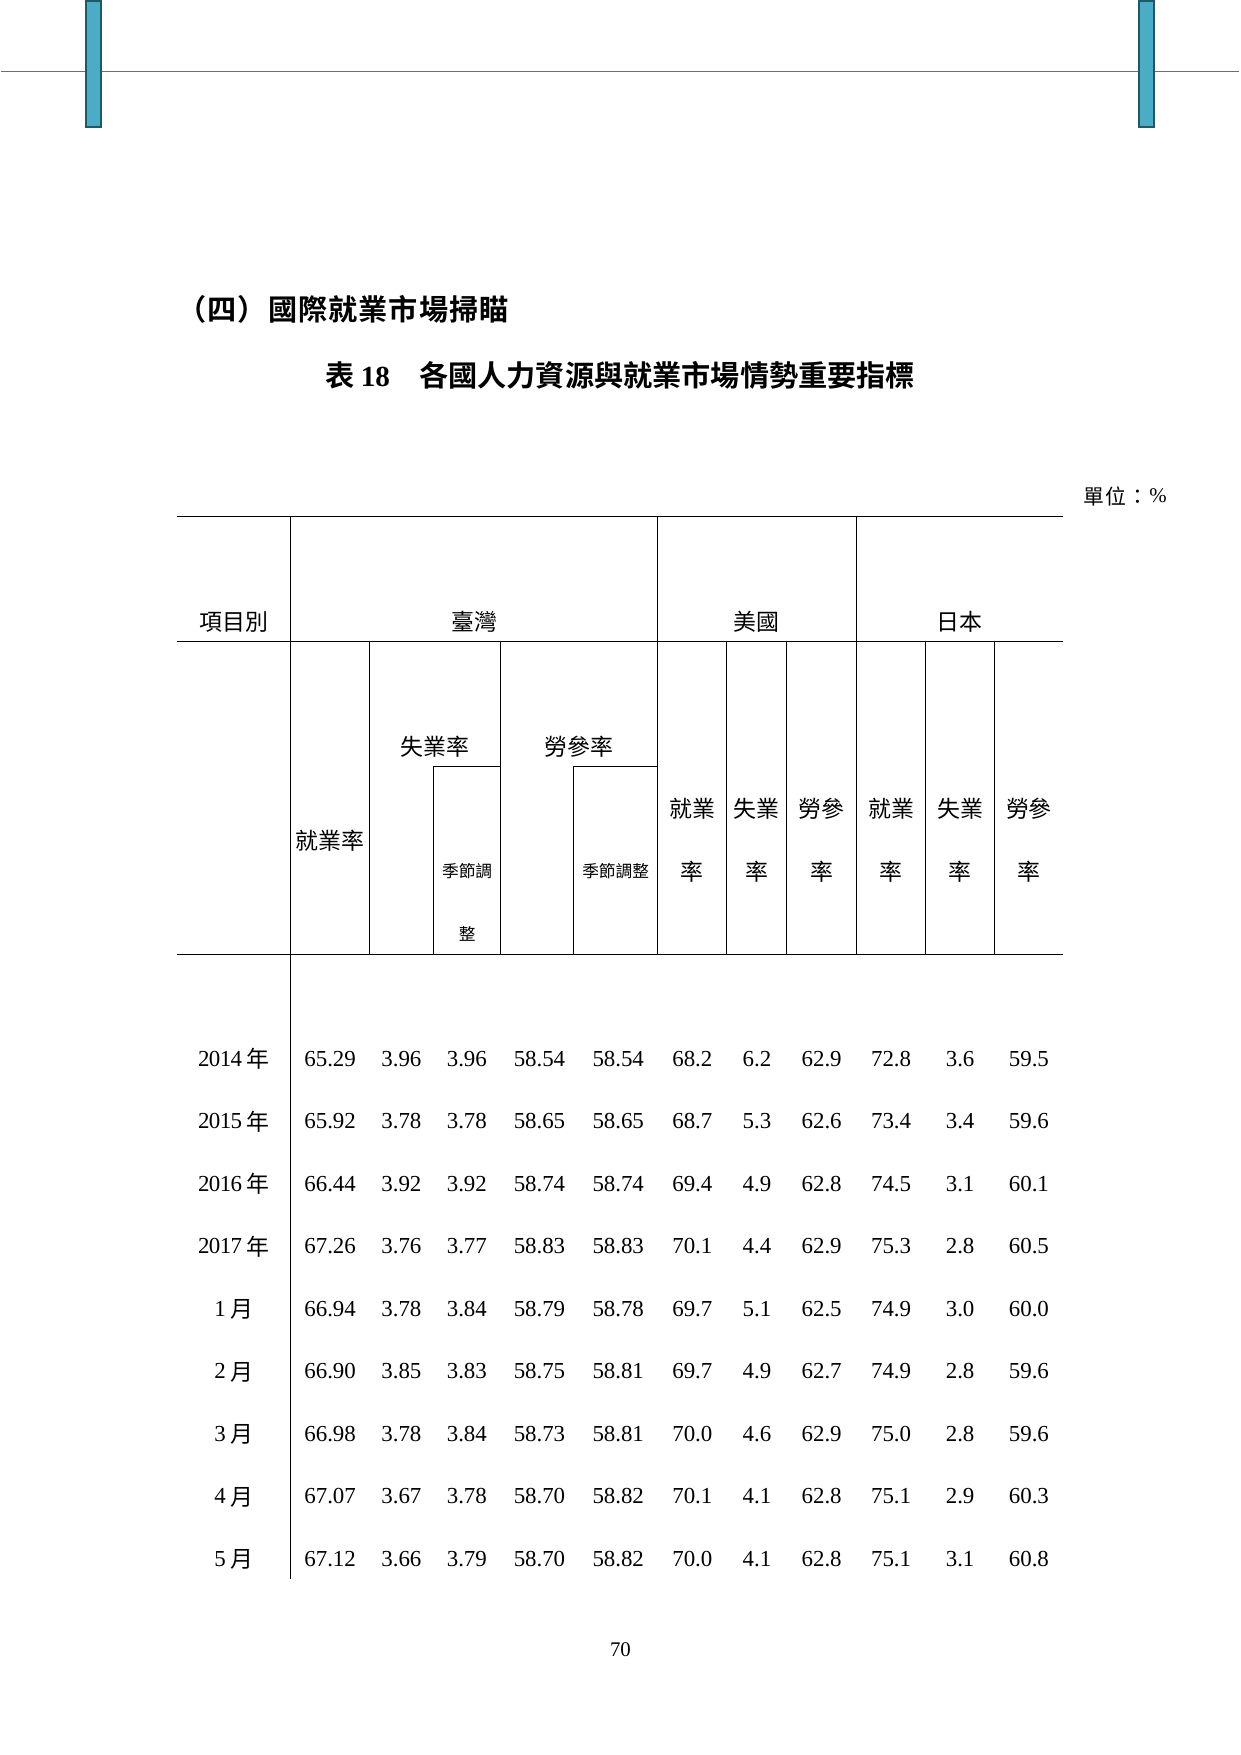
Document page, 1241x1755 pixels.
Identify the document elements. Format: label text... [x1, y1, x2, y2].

table_cell 3.1 [926, 1141, 994, 1204]
table_cell [370, 766, 433, 954]
table_cell 65.92 [291, 1079, 369, 1141]
table_header 臺灣 [291, 517, 657, 641]
table_cell 就業率 [857, 642, 925, 954]
table_cell 58.65 [579, 1079, 657, 1141]
table_cell 62.8 [787, 1454, 856, 1516]
table_cell 4.4 [727, 1204, 787, 1266]
table_cell 4.1 [727, 1454, 787, 1516]
table_cell 季節調整 [434, 767, 500, 954]
table_cell 62.9 [787, 1391, 856, 1454]
table_cell 62.7 [787, 1329, 856, 1391]
table_cell 74.9 [856, 1266, 926, 1329]
table_cell 4.6 [727, 1391, 787, 1454]
table_cell 58.73 [500, 1391, 578, 1454]
table_cell 60.3 [994, 1454, 1063, 1516]
table_cell 70.0 [657, 1516, 727, 1579]
table_cell 74.5 [856, 1141, 926, 1204]
table_cell 58.74 [500, 1141, 578, 1204]
table_cell [501, 766, 573, 954]
table_cell 3.6 [926, 955, 994, 1079]
table_cell 67.12 [291, 1516, 369, 1579]
table_cell 3.92 [369, 1141, 433, 1204]
table_cell 65.29 [291, 955, 369, 1079]
table_cell 季節調整 [574, 767, 657, 954]
table_cell 62.5 [787, 1266, 856, 1329]
text 單位：% [177, 454, 1166, 516]
table_cell 3.0 [926, 1266, 994, 1329]
table_cell 2014年 [177, 955, 290, 1079]
table_cell 66.98 [291, 1391, 369, 1454]
table_cell 3.96 [434, 955, 500, 1079]
table_cell 58.83 [579, 1204, 657, 1266]
table_cell 2015年 [177, 1079, 290, 1141]
table_cell 58.83 [500, 1204, 578, 1266]
table_cell 75.3 [856, 1204, 926, 1266]
table_cell 3.77 [434, 1204, 500, 1266]
table_cell 5月 [177, 1516, 290, 1579]
table_cell 3.78 [369, 1266, 433, 1329]
table_cell [177, 642, 290, 954]
table_cell 59.6 [994, 1329, 1063, 1391]
table_cell 60.8 [994, 1516, 1063, 1579]
table_cell 70.1 [657, 1204, 727, 1266]
table_cell 3.78 [434, 1079, 500, 1141]
table_cell 3.76 [369, 1204, 433, 1266]
table_cell 58.70 [500, 1516, 578, 1579]
table_cell 4.9 [727, 1141, 787, 1204]
table_cell 69.7 [657, 1329, 727, 1391]
table_cell 就業率 [658, 642, 726, 954]
table_cell 70.1 [657, 1454, 727, 1516]
table_cell 70.0 [657, 1391, 727, 1454]
table_cell 3.84 [434, 1391, 500, 1454]
table_cell 2016年 [177, 1141, 290, 1204]
table_cell 2.8 [926, 1391, 994, 1454]
table_cell 5.1 [727, 1266, 787, 1329]
table_cell 就業率 [291, 642, 369, 954]
table_cell 59.6 [994, 1079, 1063, 1141]
table_cell 58.65 [500, 1079, 578, 1141]
table_cell 3.78 [434, 1454, 500, 1516]
table_cell 58.81 [579, 1329, 657, 1391]
table_cell 2017年 [177, 1204, 290, 1266]
table_cell 4.1 [727, 1516, 787, 1579]
table_cell 58.81 [579, 1391, 657, 1454]
table_cell 58.82 [579, 1516, 657, 1579]
table_cell 4月 [177, 1454, 290, 1516]
table_cell 3.83 [434, 1329, 500, 1391]
table_cell 4.9 [727, 1329, 787, 1391]
table_cell 3.79 [434, 1516, 500, 1579]
table_cell 3.1 [926, 1516, 994, 1579]
table_cell 66.90 [291, 1329, 369, 1391]
table_cell 3月 [177, 1391, 290, 1454]
table_cell 62.9 [787, 955, 856, 1079]
table_cell 74.9 [856, 1329, 926, 1391]
table_cell 58.54 [579, 955, 657, 1079]
table_cell 75.1 [856, 1516, 926, 1579]
table_cell 67.07 [291, 1454, 369, 1516]
text （四）國際就業市場掃瞄 [177, 266, 1063, 329]
table_cell 2.9 [926, 1454, 994, 1516]
table_header 美國 [658, 517, 856, 641]
table_cell 66.44 [291, 1141, 369, 1204]
table_cell 3.66 [369, 1516, 433, 1579]
table_cell 66.94 [291, 1266, 369, 1329]
table_cell 勞參率 [787, 642, 856, 954]
table_cell 58.79 [500, 1266, 578, 1329]
table_cell 58.70 [500, 1454, 578, 1516]
table_cell 3.84 [434, 1266, 500, 1329]
table_cell 2.8 [926, 1204, 994, 1266]
table_cell 58.74 [579, 1141, 657, 1204]
table_cell 勞參率 [501, 642, 657, 766]
table_cell 3.4 [926, 1079, 994, 1141]
table_cell 3.78 [369, 1079, 433, 1141]
table_cell 75.1 [856, 1454, 926, 1516]
table_cell 失業率 [727, 642, 786, 954]
table_cell 69.7 [657, 1266, 727, 1329]
table_cell 69.4 [657, 1141, 727, 1204]
text 表18 各國人力資源與就業市場情勢重要指標 [177, 348, 1063, 396]
table_cell 68.7 [657, 1079, 727, 1141]
table_cell 3.67 [369, 1454, 433, 1516]
table_cell 6.2 [727, 955, 787, 1079]
table_cell 58.78 [579, 1266, 657, 1329]
table_cell 3.78 [369, 1391, 433, 1454]
table_cell 2月 [177, 1329, 290, 1391]
table_cell 59.6 [994, 1391, 1063, 1454]
table_cell 75.0 [856, 1391, 926, 1454]
table_cell 60.0 [994, 1266, 1063, 1329]
table_cell 68.2 [657, 955, 727, 1079]
table_cell 失業率 [926, 642, 994, 954]
table_cell 3.96 [369, 955, 433, 1079]
table_cell 58.82 [579, 1454, 657, 1516]
table_cell 5.3 [727, 1079, 787, 1141]
table_cell 67.26 [291, 1204, 369, 1266]
table_cell 勞參率 [995, 642, 1063, 954]
table_cell 62.8 [787, 1141, 856, 1204]
table_cell 1月 [177, 1266, 290, 1329]
table_cell 62.9 [787, 1204, 856, 1266]
table_cell 73.4 [856, 1079, 926, 1141]
table_header 日本 [857, 517, 1063, 641]
table_cell 62.8 [787, 1516, 856, 1579]
table_cell 3.85 [369, 1329, 433, 1391]
table_cell 失業率 [370, 642, 500, 766]
table_cell 3.92 [434, 1141, 500, 1204]
table_cell 59.5 [994, 955, 1063, 1079]
table_cell 58.54 [500, 955, 578, 1079]
table_cell 62.6 [787, 1079, 856, 1141]
table_cell 60.1 [994, 1141, 1063, 1204]
table_cell 58.75 [500, 1329, 578, 1391]
table_cell 60.5 [994, 1204, 1063, 1266]
table_cell 72.8 [856, 955, 926, 1079]
table_header 項目別 [177, 517, 290, 641]
table_cell 2.8 [926, 1329, 994, 1391]
